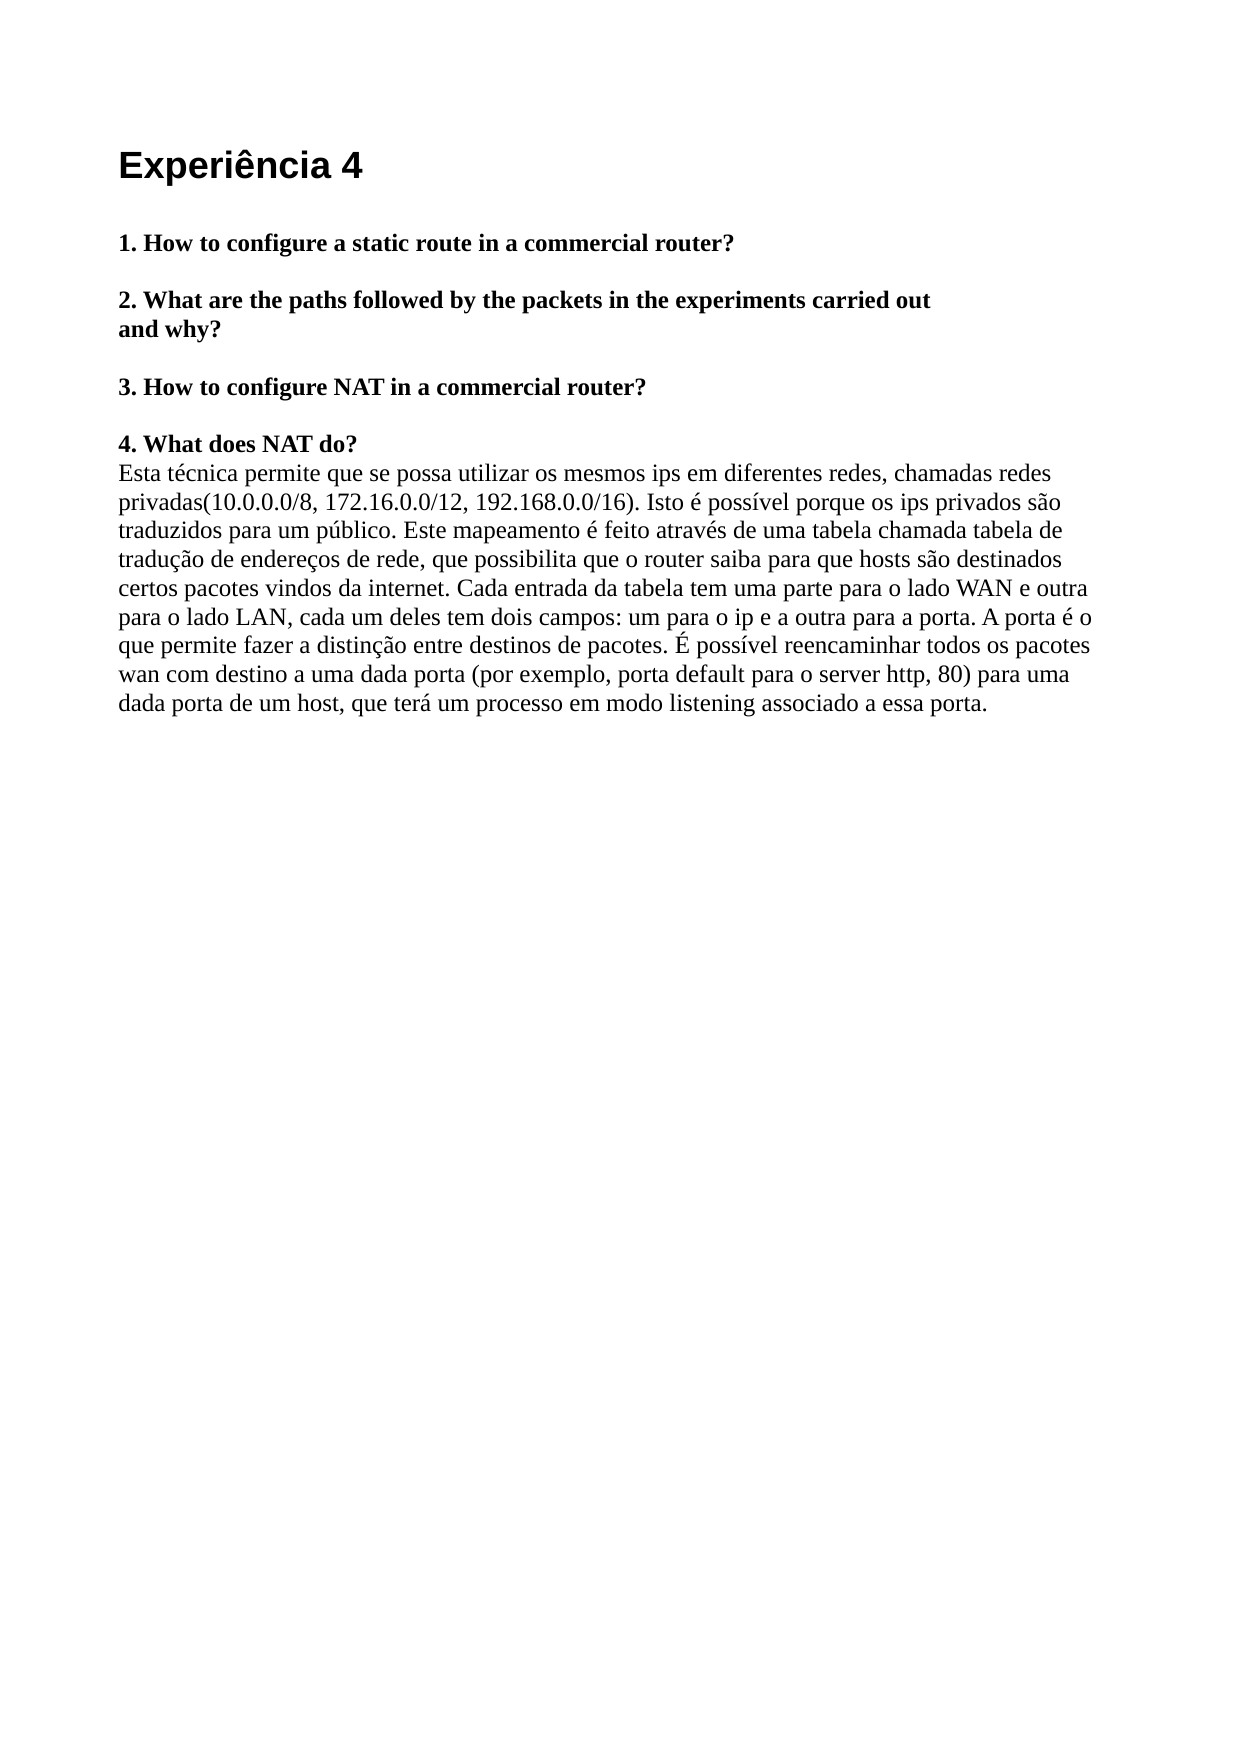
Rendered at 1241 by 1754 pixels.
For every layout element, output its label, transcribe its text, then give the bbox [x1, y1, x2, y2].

text 4. What does NAT do? [118, 429, 1122, 458]
text and why? [118, 314, 1122, 343]
text Esta técnica permite que se possa utilizar os mesmos ips em diferentes redes, chamadas redes privadas(10.0.0.0/8, 172.16.0.0/12, 192.168.0.0/16). Isto é possível porque os ips privados são traduzidos para um público. Este mapeamento é feito através de uma tabela chamada tabela de tradução de endereços de rede, que possibilita que o router saiba para que hosts são destinados certos pacotes vindos da internet. Cada entrada da tabela tem uma parte para o lado WAN e outra para o lado LAN, cada um deles tem dois campos: um para o ip e a outra para a porta. A porta é o que permite fazer a distinção entre destinos de pacotes. É possível reencaminhar todos os pacotes wan com destino a uma dada porta (por exemplo, porta default para o server http, 80) para uma dada porta de um host, que terá um processo em modo listening associado a essa porta. [118, 458, 1122, 717]
subtitle Experiência 4 [118, 143, 1122, 187]
text 3. How to configure NAT in a commercial router? [118, 372, 1122, 401]
text 1. How to configure a static route in a commercial router? [118, 228, 1122, 257]
text 2. What are the paths followed by the packets in the experiments carried out [118, 286, 1122, 314]
